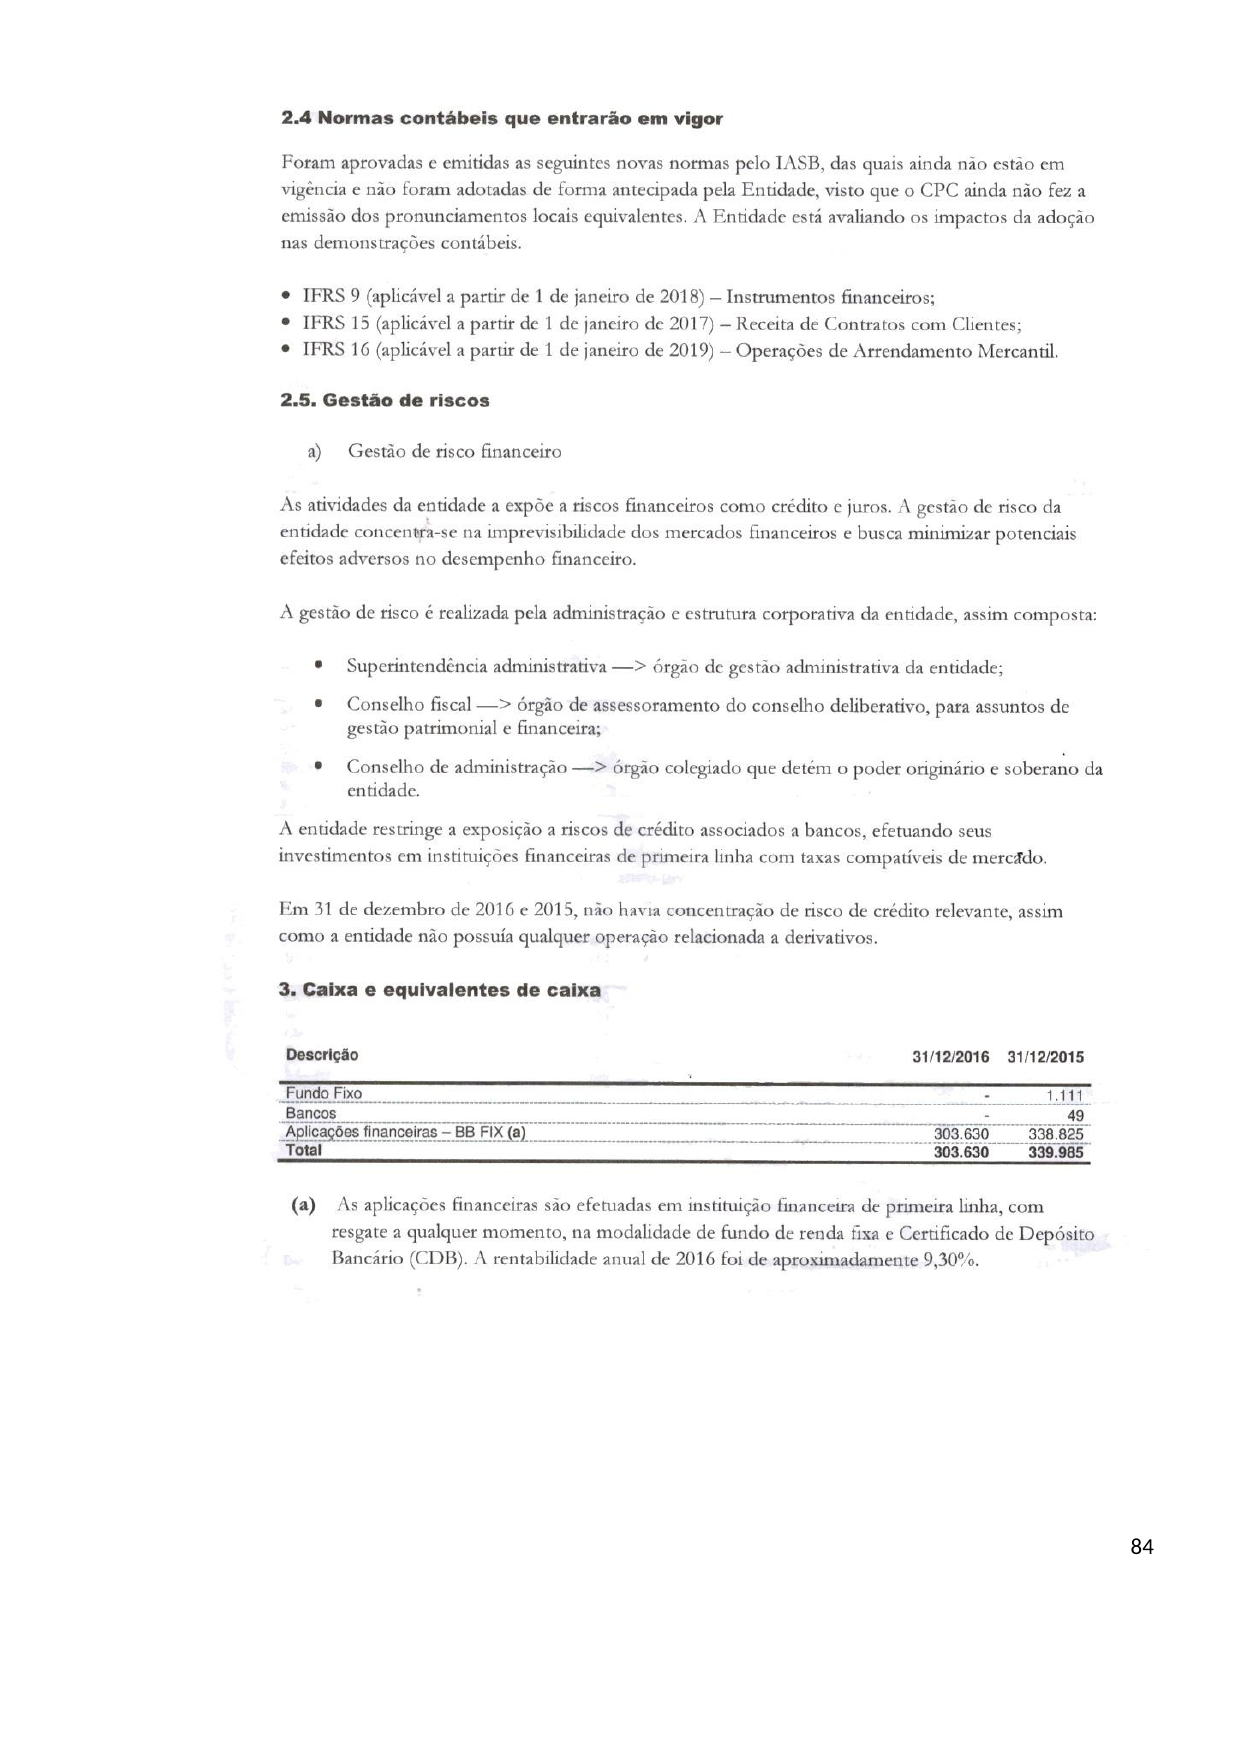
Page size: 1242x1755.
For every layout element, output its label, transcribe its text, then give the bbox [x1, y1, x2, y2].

text 84 [77, 1532, 1154, 1560]
